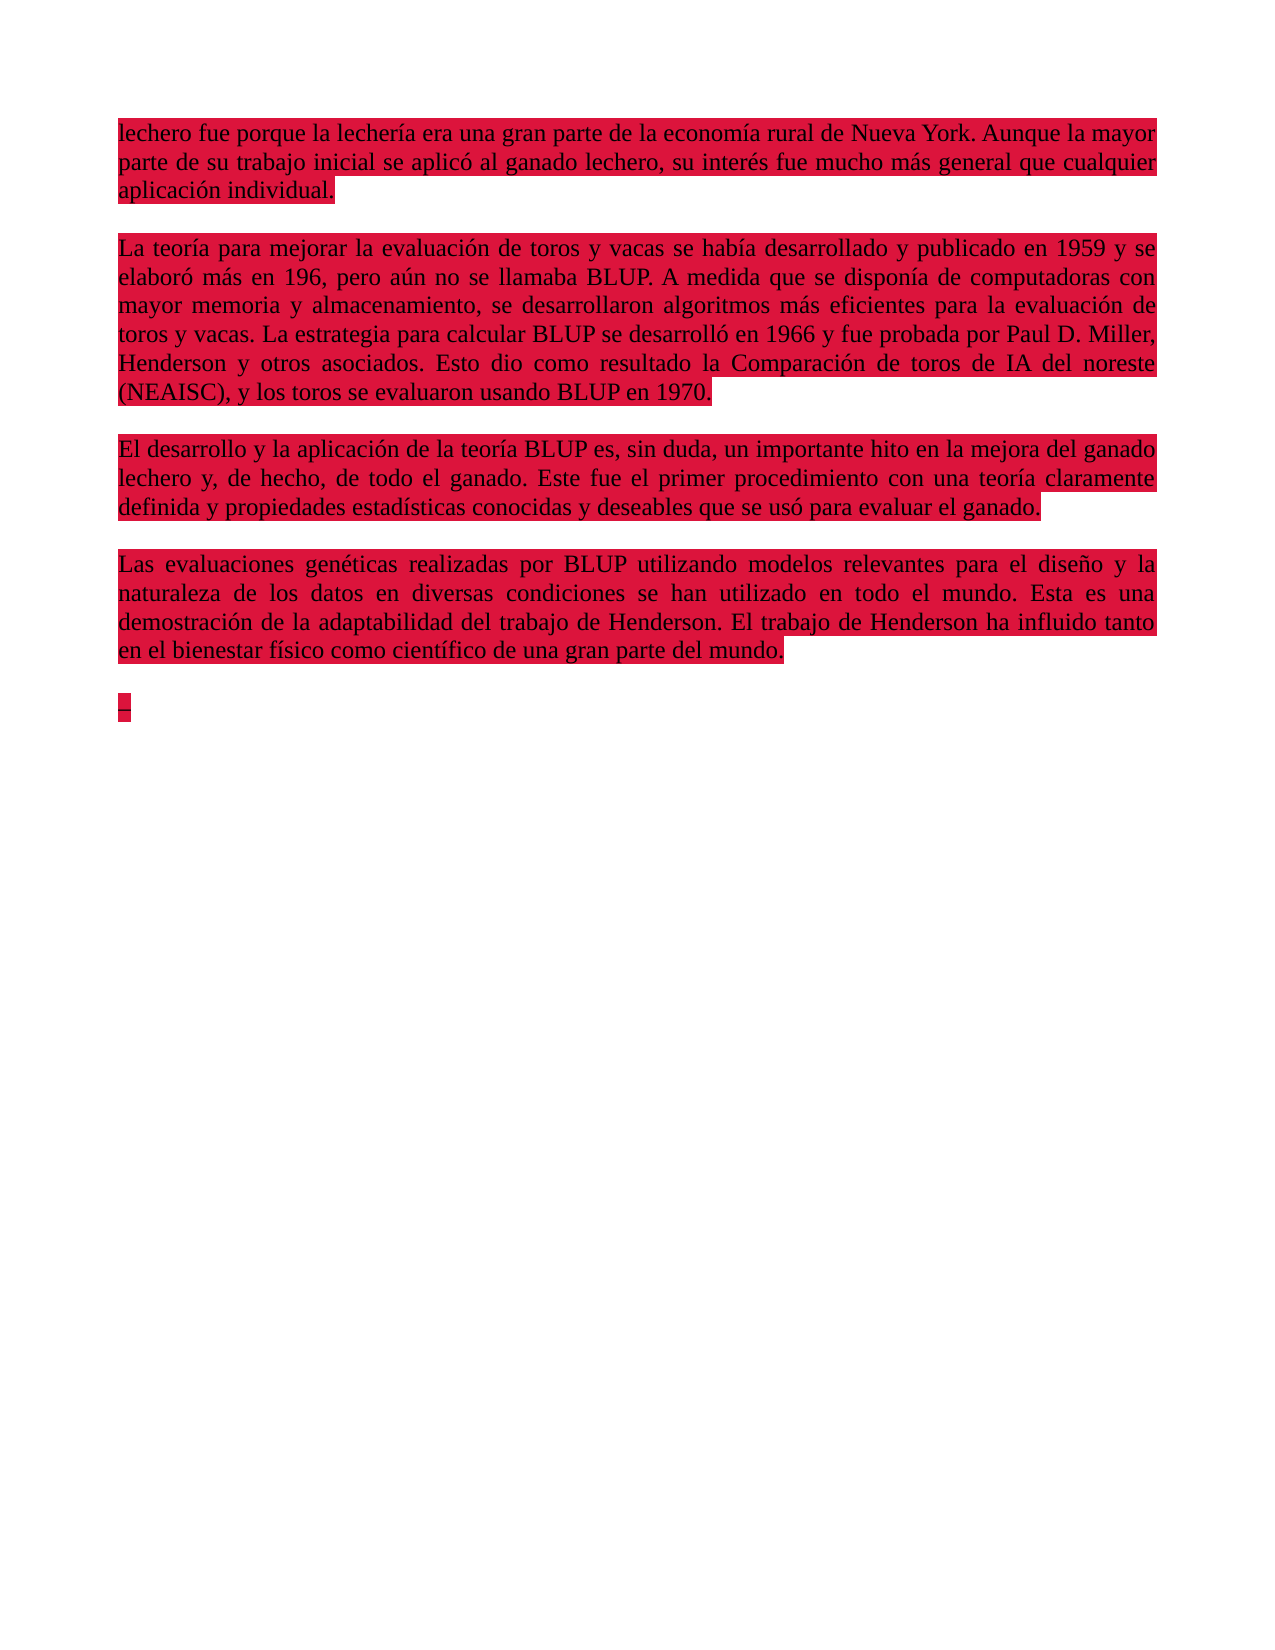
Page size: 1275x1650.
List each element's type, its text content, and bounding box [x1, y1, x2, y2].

text La teoría para mejorar la evaluación de toros y vacas se había desarrollado y publicado en 1959 y se elaboró ​​más en 196, pero aún no se llamaba BLUP. A medida que se disponía de computadoras con mayor memoria y almacenamiento, se desarrollaron algoritmos más eficientes para la evaluación de toros y vacas. La estrategia para calcular BLUP se desarrolló en 1966 y fue probada por Paul D. Miller, Henderson y otros asociados. Esto dio como resultado la Comparación de toros de IA del noreste (NEAISC), y los toros se evaluaron usando BLUP en 1970. [118, 233, 1157, 406]
text – [118, 693, 1157, 722]
text Las evaluaciones genéticas realizadas por BLUP utilizando modelos relevantes para el diseño y la naturaleza de los datos en diversas condiciones se han utilizado en todo el mundo. Esta es una demostración de la adaptabilidad del trabajo de Henderson. El trabajo de Henderson ha influido tanto en el bienestar físico como científico de una gran parte del mundo. [118, 549, 1157, 664]
text lechero fue porque la lechería era una gran parte de la economía rural de Nueva York. Aunque la mayor parte de su trabajo inicial se aplicó al ganado lechero, su interés fue mucho más general que cualquier aplicación individual. [118, 118, 1157, 204]
text El desarrollo y la aplicación de la teoría BLUP es, sin duda, un importante hito en la mejora del ganado lechero y, de hecho, de todo el ganado. Este fue el primer procedimiento con una teoría claramente definida y propiedades estadísticas conocidas y deseables que se usó para evaluar el ganado. [118, 434, 1157, 521]
